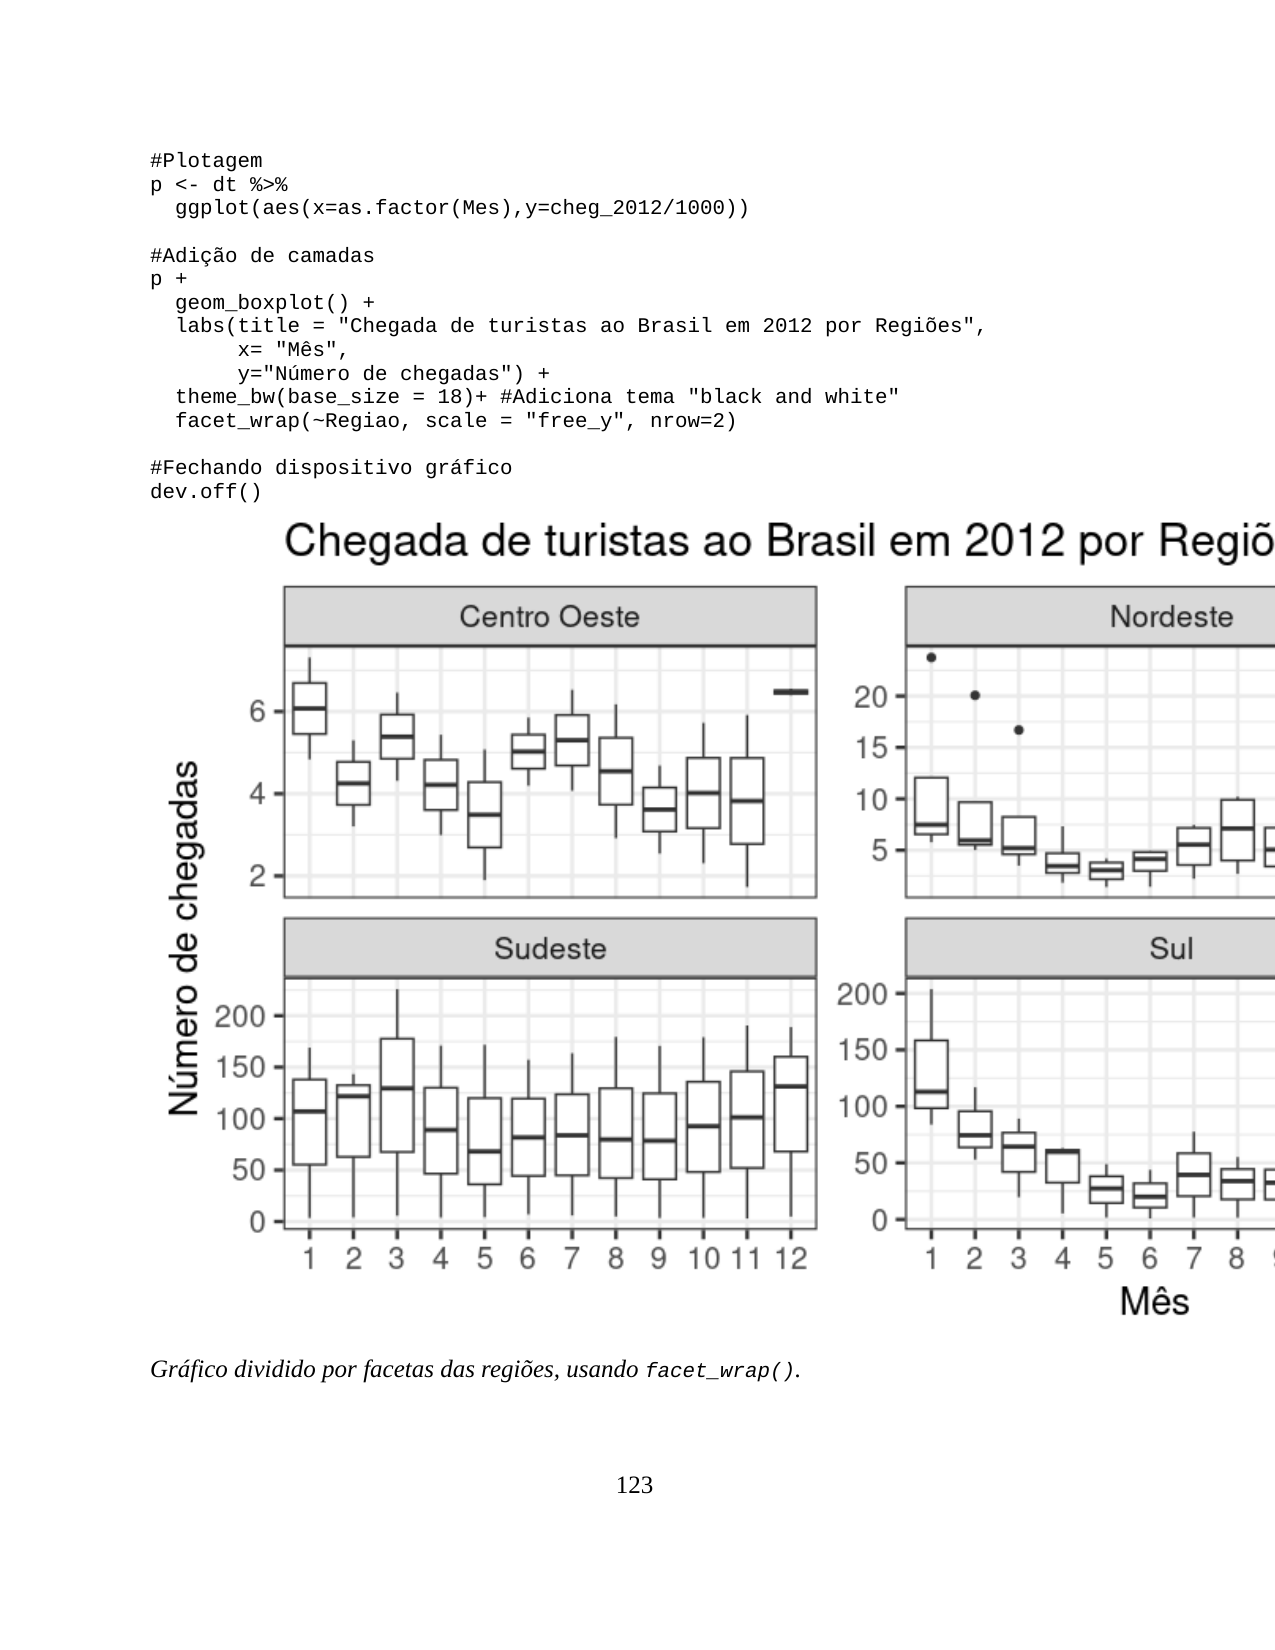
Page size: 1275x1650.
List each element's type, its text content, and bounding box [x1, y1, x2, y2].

picture [150, 504, 1275, 1342]
text dev.off() [150, 481, 1125, 504]
text #Fechando dispositivo gráfico [150, 457, 1125, 481]
text labs(title = "Chegada de turistas ao Brasil em 2012 por Regiões", [150, 316, 1125, 339]
text p <- dt %>% [150, 174, 1125, 197]
text ggplot(aes(x=as.factor(Mes),y=cheg_2012/1000)) [150, 197, 1125, 221]
text #Plotagem [150, 150, 1125, 174]
text #Adição de camadas [150, 244, 1125, 268]
text x= "Mês", [150, 339, 1125, 363]
text geom_boxplot() + [150, 292, 1125, 316]
text theme_bw(base_size = 18)+ #Adiciona tema "black and white" [150, 386, 1125, 410]
text p + [150, 268, 1125, 292]
text Gráfico dividido por facetas das regiões, usando facet_wrap(). [150, 1354, 1125, 1384]
text y="Número de chegadas") + [150, 363, 1125, 386]
text facet_wrap(~Regiao, scale = "free_y", nrow=2) [150, 410, 1125, 434]
